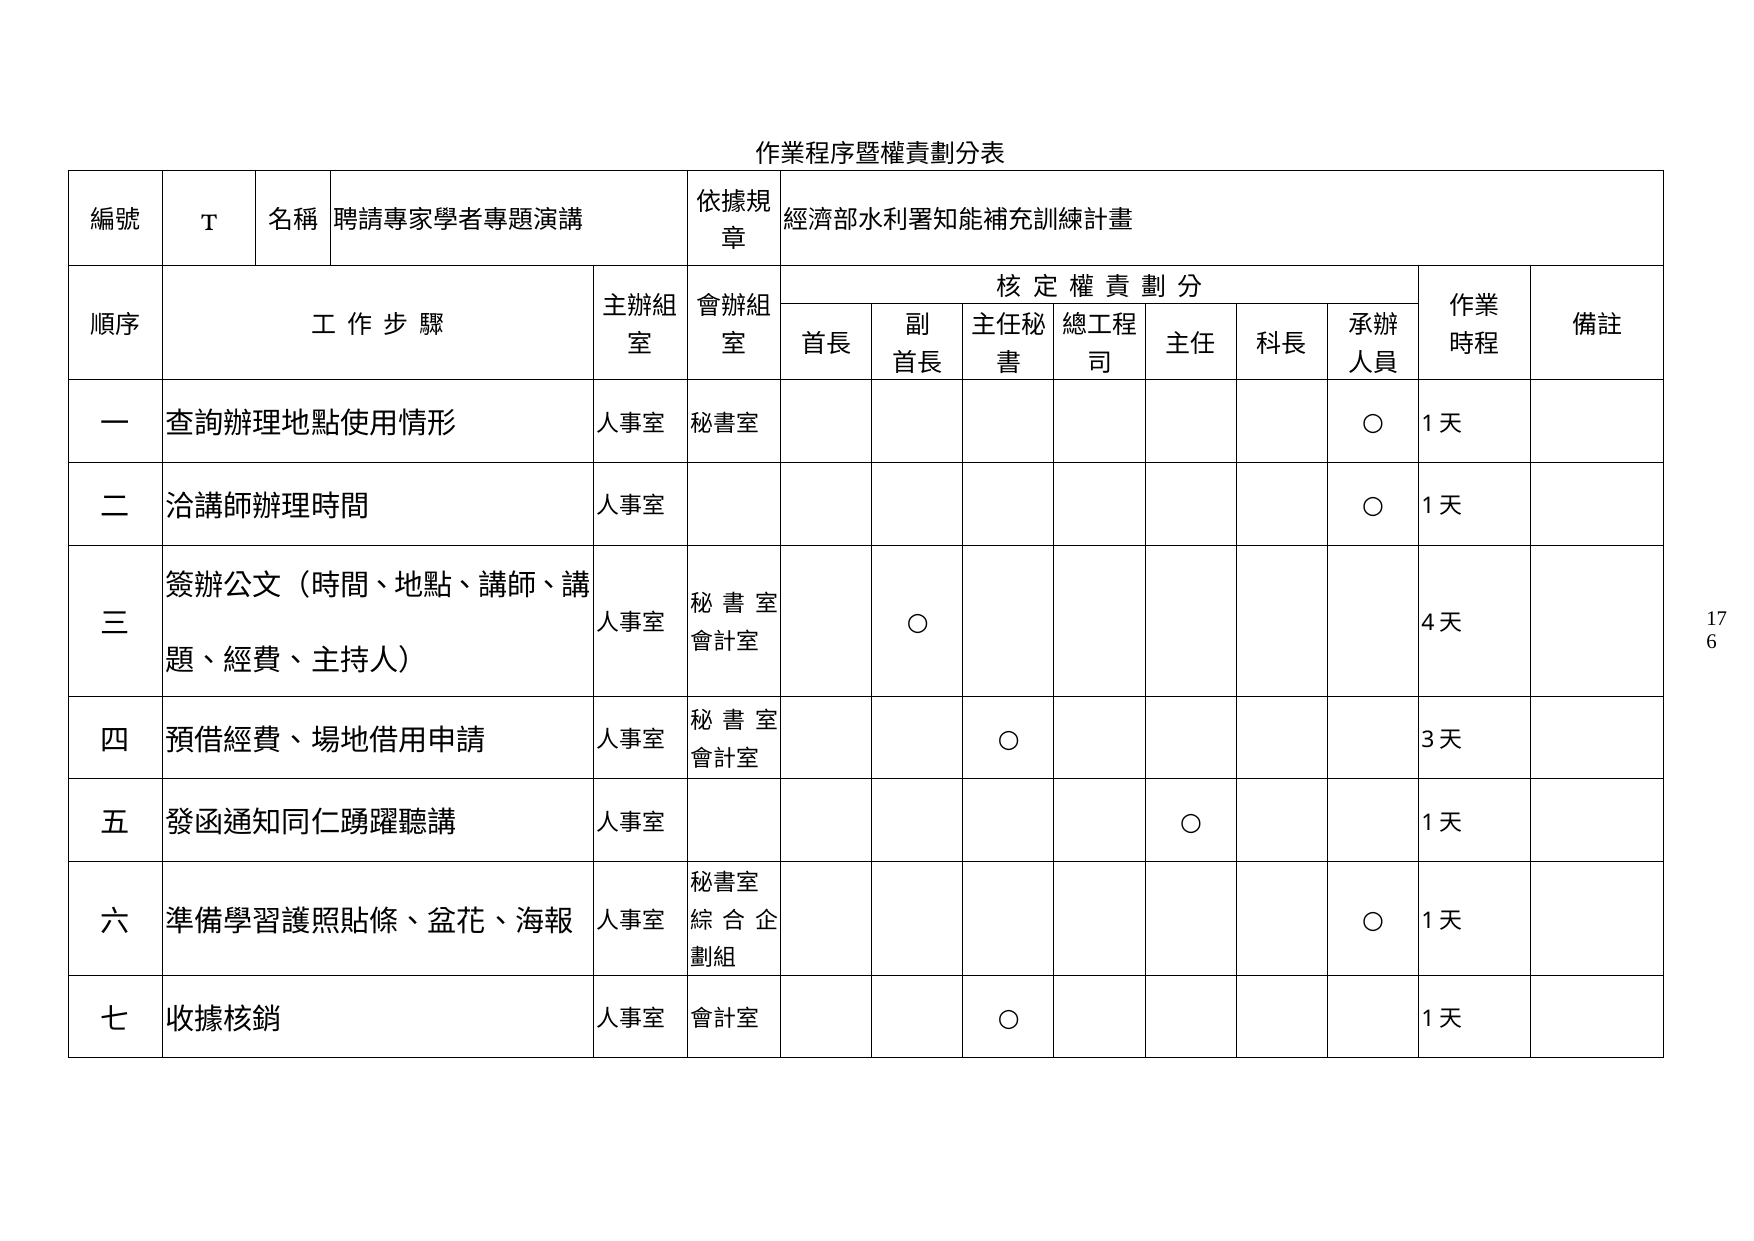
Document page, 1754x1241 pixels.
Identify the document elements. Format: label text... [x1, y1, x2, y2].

table_cell [1328, 697, 1418, 778]
table_cell 科長 [1237, 304, 1327, 379]
table_cell [872, 779, 962, 861]
table_cell 1天 [1419, 976, 1530, 1057]
table_cell ○ [1146, 779, 1236, 861]
table_cell [1054, 463, 1145, 544]
table_cell ○ [1328, 862, 1418, 974]
table_cell [1531, 463, 1663, 544]
table_header 經濟部水利署知能補充訓練計畫 [781, 171, 1663, 264]
table_cell [1531, 779, 1663, 861]
table_header 聘請專家學者專題演講 [331, 171, 687, 264]
table_cell 1天 [1419, 862, 1530, 974]
table_cell 人事室 [594, 463, 687, 544]
table_cell 人事室 [594, 697, 687, 778]
table_cell [1054, 976, 1145, 1057]
table_cell [1146, 976, 1236, 1057]
table_cell 3天 [1419, 697, 1530, 778]
table_cell [1531, 862, 1663, 974]
table_cell [781, 862, 871, 974]
table_cell 4天 [1419, 546, 1530, 696]
table_cell [1054, 862, 1145, 974]
table_cell 人事室 [594, 976, 687, 1057]
table_cell [963, 779, 1053, 861]
table_cell 人事室 [594, 380, 687, 462]
table_cell ○ [1328, 463, 1418, 544]
table_cell 準備學習護照貼條、盆花、海報 [163, 862, 593, 974]
table_cell [1531, 976, 1663, 1057]
table_cell 秘書室會計室 [688, 697, 780, 778]
table_cell [1328, 779, 1418, 861]
table_cell [872, 380, 962, 462]
table_cell [1146, 380, 1236, 462]
table_cell [1237, 463, 1327, 544]
table_cell [781, 976, 871, 1057]
table_cell ○ [1328, 380, 1418, 462]
table_cell [781, 463, 871, 544]
table_cell [1328, 546, 1418, 696]
table_cell ○ [872, 546, 962, 696]
table_cell 人事室 [594, 779, 687, 861]
table_cell [1328, 976, 1418, 1057]
table_header 名稱 [256, 171, 330, 264]
table_cell [688, 779, 780, 861]
table_cell 收據核銷 [163, 976, 593, 1057]
table_cell 查詢辦理地點使用情形 [163, 380, 593, 462]
text 作業程序暨權責劃分表 [106, 133, 1653, 170]
table_cell [1054, 697, 1145, 778]
table_cell 工 作 步 驟 [163, 266, 593, 379]
table_cell 1天 [1419, 779, 1530, 861]
table_cell 二 [69, 463, 162, 544]
table_cell [872, 463, 962, 544]
table_cell [963, 463, 1053, 544]
table_cell [1146, 546, 1236, 696]
table_cell 主辦組室 [594, 266, 687, 379]
table_cell [781, 380, 871, 462]
table_cell 副 首長 [872, 304, 962, 379]
table_cell [963, 862, 1053, 974]
table_cell 主任秘書 [963, 304, 1053, 379]
table_cell ○ [963, 697, 1053, 778]
table_cell 秘書室 [688, 380, 780, 462]
table_cell 總工程司 [1054, 304, 1145, 379]
table_cell [1237, 976, 1327, 1057]
table_cell 會計室 [688, 976, 780, 1057]
table_cell 六 [69, 862, 162, 974]
table_cell [781, 546, 871, 696]
table_cell 順序 [69, 266, 162, 379]
table_cell [1054, 380, 1145, 462]
table_header  [163, 171, 255, 264]
table_cell [963, 546, 1053, 696]
table_cell 洽講師辦理時間 [163, 463, 593, 544]
table_cell 人事室 [594, 862, 687, 974]
table_cell [781, 697, 871, 778]
table_cell [688, 463, 780, 544]
table_cell 備註 [1531, 266, 1663, 379]
table_cell 1天 [1419, 463, 1530, 544]
table_cell 核 定 權 責 劃 分 [781, 266, 1418, 303]
table_cell [1237, 380, 1327, 462]
table_cell 發函通知同仁踴躍聽講 [163, 779, 593, 861]
table_cell 四 [69, 697, 162, 778]
table_cell [1237, 697, 1327, 778]
table_cell [963, 380, 1053, 462]
table_header 依據規章 [688, 171, 780, 264]
table_cell [1531, 380, 1663, 462]
table_cell 秘書室 綜合企劃組 [688, 862, 780, 974]
table_cell 五 [69, 779, 162, 861]
table_cell [1531, 697, 1663, 778]
table_cell 簽辦公文（時間、地點、講師、講題、經費、主持人） [163, 546, 593, 696]
table_cell 秘書室會計室 [688, 546, 780, 696]
table_cell 人事室 [594, 546, 687, 696]
table_cell 1天 [1419, 380, 1530, 462]
table_cell [1054, 779, 1145, 861]
table_cell 三 [69, 546, 162, 696]
table_header 編號 [69, 171, 162, 264]
table_cell [1237, 546, 1327, 696]
table_cell 預借經費、場地借用申請 [163, 697, 593, 778]
table_cell [1146, 697, 1236, 778]
table_cell [1146, 862, 1236, 974]
table_cell [1146, 463, 1236, 544]
table_cell 會辦組室 [688, 266, 780, 379]
table_cell [1237, 779, 1327, 861]
table_cell [1237, 862, 1327, 974]
table_cell [1054, 546, 1145, 696]
table_cell [1531, 546, 1663, 696]
table_cell 一 [69, 380, 162, 462]
table_cell [781, 779, 871, 861]
table_cell [872, 862, 962, 974]
table_cell [872, 697, 962, 778]
table_cell 首長 [781, 304, 871, 379]
table_cell 七 [69, 976, 162, 1057]
table_cell [872, 976, 962, 1057]
table_cell 作業 時程 [1419, 266, 1530, 379]
table_cell 主任 [1146, 304, 1236, 379]
table_cell 承辦 人員 [1328, 304, 1418, 379]
table_cell ○ [963, 976, 1053, 1057]
